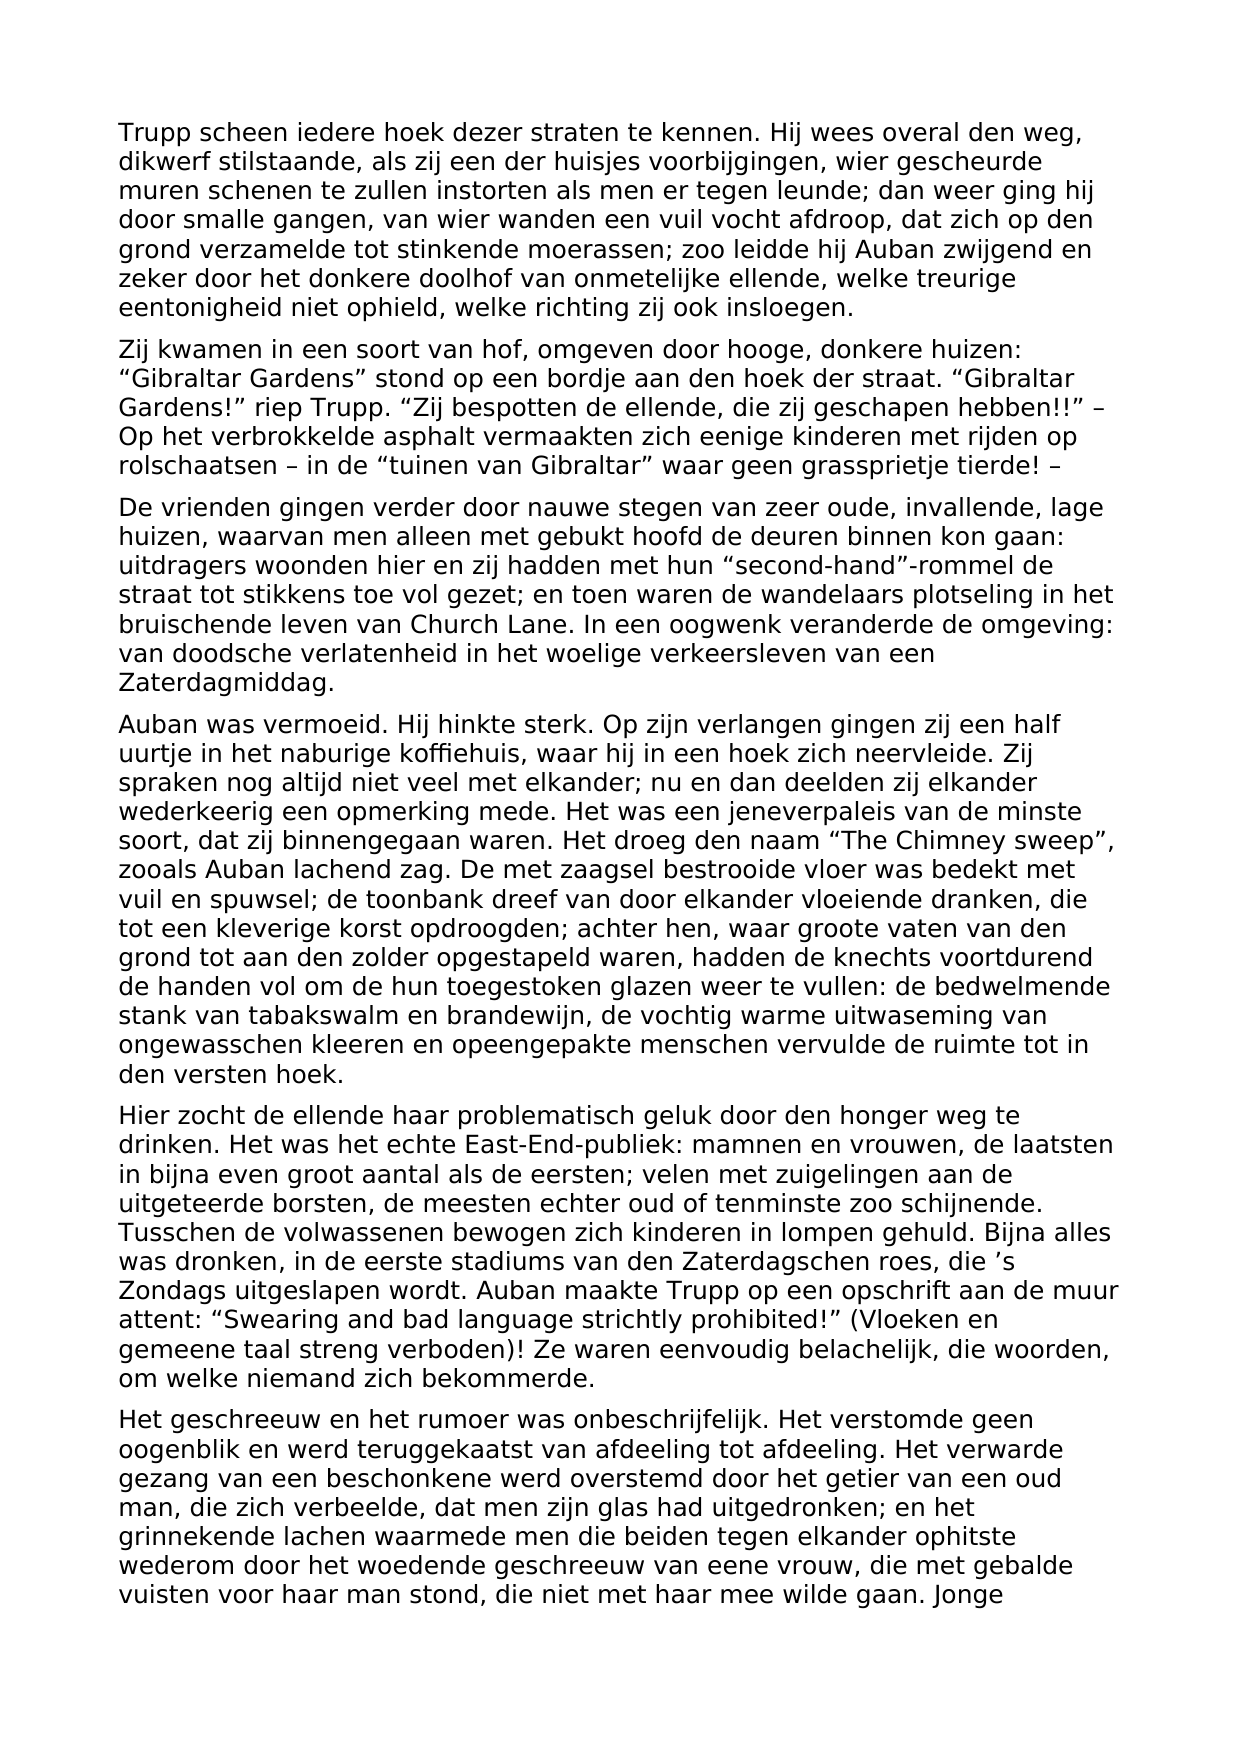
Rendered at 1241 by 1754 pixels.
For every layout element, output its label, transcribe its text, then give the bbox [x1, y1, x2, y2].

text Zij kwamen in een soort van hof, omgeven door hooge, donkere huizen: “Gibraltar Gardens” stond op een bordje aan den hoek der straat. “Gibraltar Gardens!” riep Trupp. “Zij bespotten de ellende, die zij geschapen hebben!!” – Op het verbrokkelde asphalt vermaakten zich eenige kinderen met rijden op rolschaatsen – in de “tuinen van Gibraltar” waar geen grassprietje tierde! – [118, 335, 1122, 481]
text De vrienden gingen verder door nauwe stegen van zeer oude, invallende, lage huizen, waarvan men alleen met gebukt hoofd de deuren binnen kon gaan: uitdragers woonden hier en zij hadden met hun “second-hand”-rommel de straat tot stikkens toe vol gezet; en toen waren de wandelaars plotseling in het bruischende leven van Church Lane. In een oogwenk veranderde de omgeving: van doodsche verlatenheid in het woelige verkeersleven van een Zaterdagmiddag. [118, 493, 1122, 697]
text Hier zocht de ellende haar problematisch geluk door den honger weg te drinken. Het was het echte East-End-publiek: mamnen en vrouwen, de laatsten in bijna even groot aantal als de eersten; velen met zuigelingen aan de uitgeteerde borsten, de meesten echter oud of tenminste zoo schijnende. Tusschen de volwassenen bewogen zich kinderen in lompen gehuld. Bijna alles was dronken, in de eerste stadiums van den Zaterdagschen roes, die ’s Zondags uitgeslapen wordt. Auban maakte Trupp op een opschrift aan de muur attent: “Swearing and bad language strichtly prohibited!” (Vloeken en gemeene taal streng verboden)! Ze waren eenvoudig belachelijk, die woorden, om welke niemand zich bekommerde. [118, 1101, 1122, 1393]
text Trupp scheen iedere hoek dezer straten te kennen. Hij wees overal den weg, dikwerf stilstaande, als zij een der huisjes voorbijgingen, wier gescheurde muren schenen te zullen instorten als men er tegen leunde; dan weer ging hij door smalle gangen, van wier wanden een vuil vocht afdroop, dat zich op den grond verzamelde tot stinkende moerassen; zoo leidde hij Auban zwijgend en zeker door het donkere doolhof van onmetelijke ellende, welke treurige eentonigheid niet ophield, welke richting zij ook insloegen. [118, 118, 1122, 322]
text Het geschreeuw en het rumoer was onbeschrijfelijk. Het verstomde geen oogenblik en werd teruggekaatst van afdeeling tot afdeeling. Het verwarde gezang van een beschonkene werd overstemd door het getier van een oud man, die zich verbeelde, dat men zijn glas had uitgedronken; en het grinnekende lachen waarmede men die beiden tegen elkander ophitste wederom door het woedende geschreeuw van eene vrouw, die met gebalde vuisten voor haar man stond, die niet met haar mee wilde gaan. Jonge [118, 1406, 1122, 1610]
text Auban was vermoeid. Hij hinkte sterk. Op zijn verlangen gingen zij een half uurtje in het naburige koffiehuis, waar hij in een hoek zich neervleide. Zij spraken nog altijd niet veel met elkander; nu en dan deelden zij elkander wederkeerig een opmerking mede. Het was een jeneverpaleis van de minste soort, dat zij binnengegaan waren. Het droeg den naam “The Chimney sweep”, zooals Auban lachend zag. De met zaagsel bestrooide vloer was bedekt met vuil en spuwsel; de toonbank dreef van door elkander vloeiende dranken, die tot een kleverige korst opdroogden; achter hen, waar groote vaten van den grond tot aan den zolder opgestapeld waren, hadden de knechts voortdurend de handen vol om de hun toegestoken glazen weer te vullen: de bedwelmende stank van tabakswalm en brandewijn, de vochtig warme uitwaseming van ongewasschen kleeren en opeengepakte menschen vervulde de ruimte tot in den versten hoek. [118, 710, 1122, 1089]
